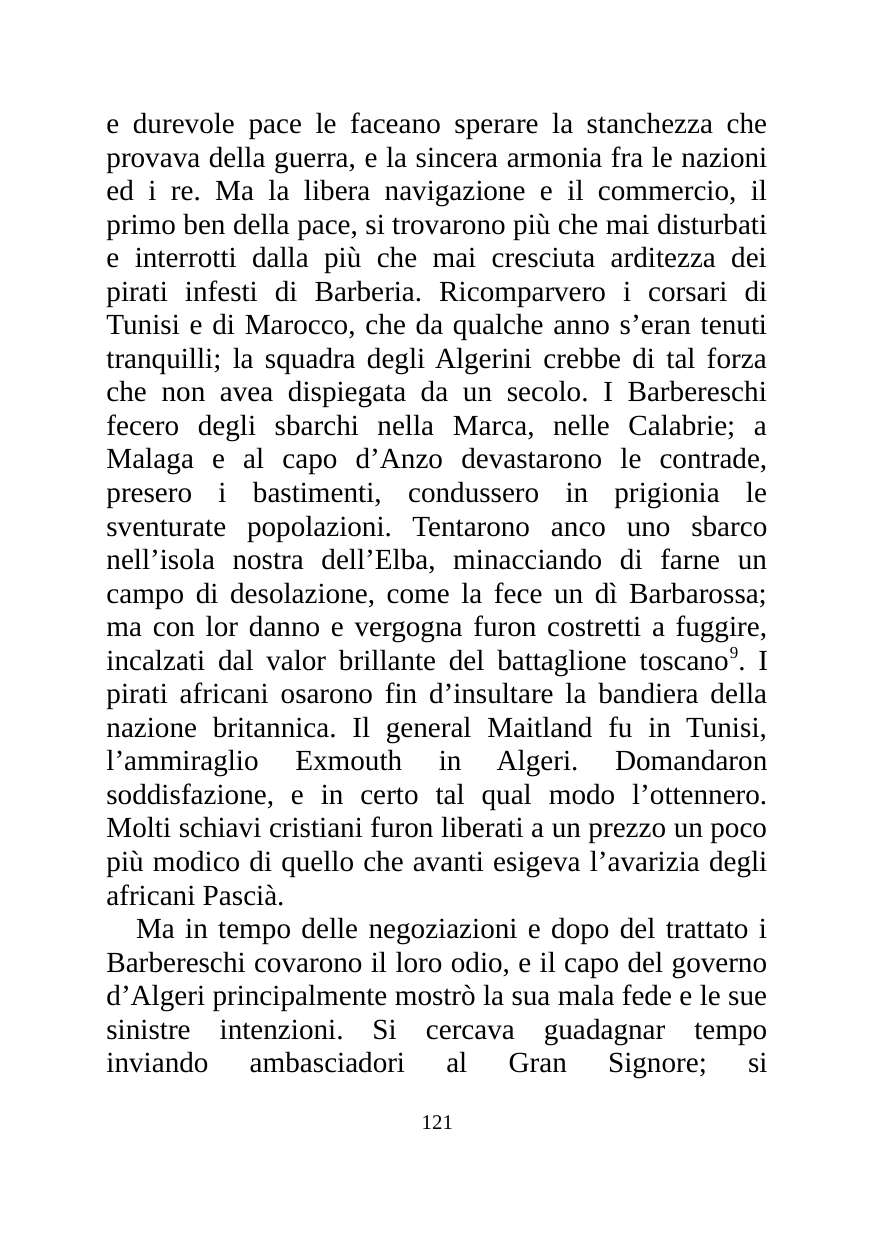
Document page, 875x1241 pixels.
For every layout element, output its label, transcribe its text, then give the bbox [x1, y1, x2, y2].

text Ma in tempo delle negoziazioni e dopo del trattato i Barbereschi covarono il loro odio, e il capo del governo d’Algeri principalmente mostrò la sua mala fede e le sue sinistre intenzioni. Si cercava guadagnar tempo inviando ambasciadori al Gran Signore; si [106, 911, 768, 1079]
text e durevole pace le faceano sperare la stanchezza che provava della guerra, e la sincera armonia fra le nazioni ed i re. Ma la libera navigazione e il commercio, il primo ben della pace, si trovarono più che mai disturbati e interrotti dalla più che mai cresciuta arditezza dei pirati infesti di Barberia. Ricomparvero i corsari di Tunisi e di Marocco, che da qualche anno s’eran tenuti tranquilli; la squadra degli Algerini crebbe di tal forza che non avea dispiegata da un secolo. I Barbereschi fecero degli sbarchi nella Marca, nelle Calabrie; a Malaga e al capo d’Anzo devastarono le contrade, presero i bastimenti, condussero in prigionia le sventurate popolazioni. Tentarono anco uno sbarco nell’isola nostra dell’Elba, minacciando di farne un campo di desolazione, come la fece un dì Barbarossa; ma con lor danno e vergogna furon costretti a fuggire, incalzati dal valor brillante del battaglione toscano. I pirati africani osarono fin d’insultare la bandiera della nazione britannica. Il general Maitland fu in Tunisi, l’ammiraglio Exmouth in Algeri. Domandaron soddisfazione, e in certo tal qual modo l’ottennero. Molti schiavi cristiani furon liberati a un prezzo un poco più modico di quello che avanti esigeva l’avarizia degli africani Pascià. [106, 106, 768, 911]
